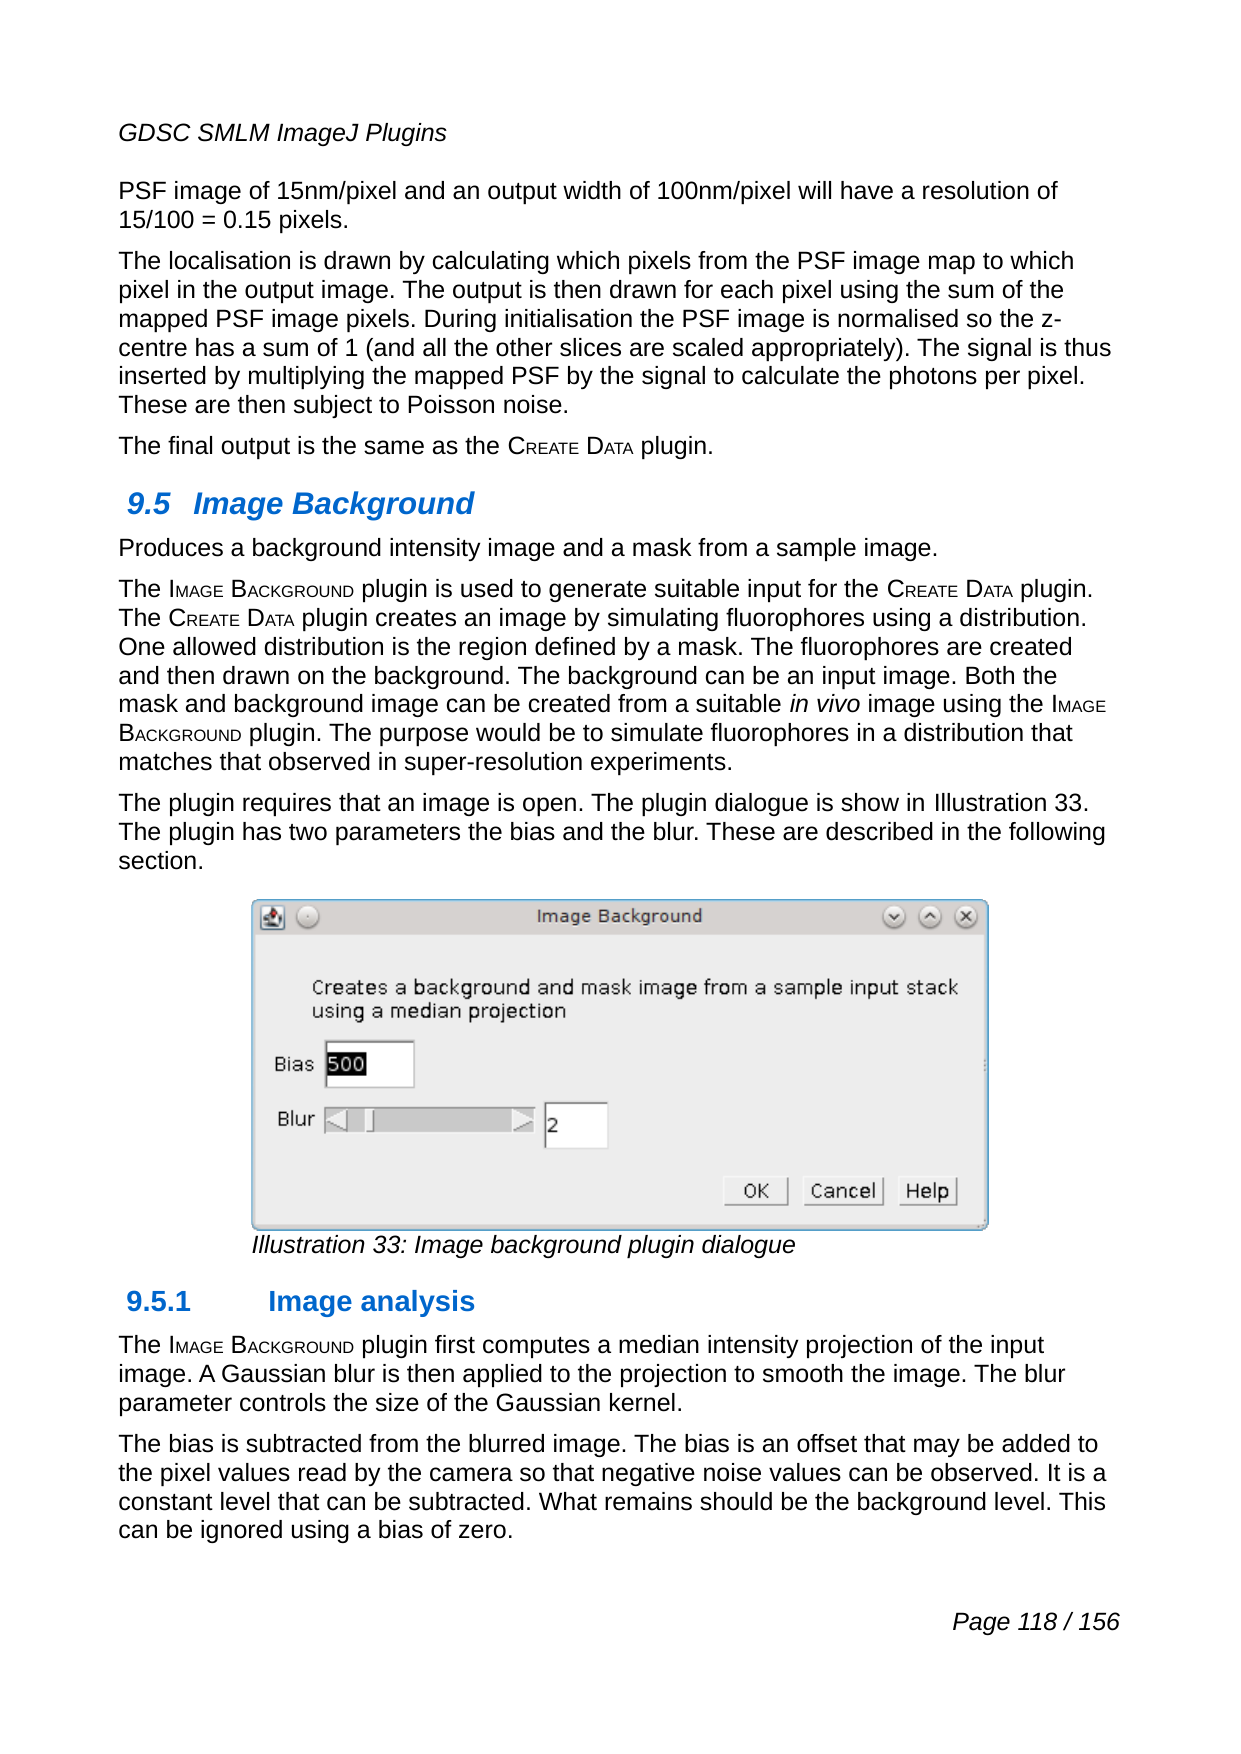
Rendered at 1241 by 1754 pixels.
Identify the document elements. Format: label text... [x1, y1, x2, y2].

text The Image Background plugin first computes a median intensity projection of the input image. A Gaussian blur is then applied to the projection to smooth the image. The blur parameter controls the size of the Gaussian kernel. [118, 1330, 1122, 1417]
text The bias is subtracted from the blurred image. The bias is an offset that may be added to the pixel values read by the camera so that negative noise values can be observed. It is a constant level that can be subtracted. What remains should be the background level. This can be ignored using a bias of zero. [118, 1429, 1122, 1544]
text The plugin requires that an image is open. The plugin dialogue is show in Illustration 33. The plugin has two parameters the bias and the blur. These are described in the following section. [118, 788, 1122, 874]
picture [251, 899, 989, 1231]
subtitle Image Background [118, 485, 1122, 521]
subtitle Image analysis [118, 1284, 1122, 1318]
text Illustration 33: Image background plugin dialogue [251, 1231, 989, 1259]
text The Image Background plugin is used to generate suitable input for the Create Data plugin. The Create Data plugin creates an image by simulating fluorophores using a distribution. One allowed distribution is the region defined by a mask. The fluorophores are created and then drawn on the background. The background can be an input image. Both the mask and background image can be created from a suitable in vivo image using the Image Background plugin. The purpose would be to simulate fluorophores in a distribution that matches that observed in super-resolution experiments. [118, 574, 1122, 776]
text PSF image of 15nm/pixel and an output width of 100nm/pixel will have a resolution of 15/100 = 0.15 pixels. [118, 176, 1122, 234]
text The final output is the same as the Create Data plugin. [118, 431, 1122, 460]
text Produces a background intensity image and a mask from a sample image. [118, 533, 1122, 562]
text The localisation is drawn by calculating which pixels from the PSF image map to which pixel in the output image. The output is then drawn for each pixel using the sum of the mapped PSF image pixels. During initialisation the PSF image is normalised so the z-centre has a sum of 1 (and all the other slices are scaled appropriately). The signal is thus inserted by multiplying the mapped PSF by the signal to calculate the photons per pixel. These are then subject to Poisson noise. [118, 246, 1122, 419]
